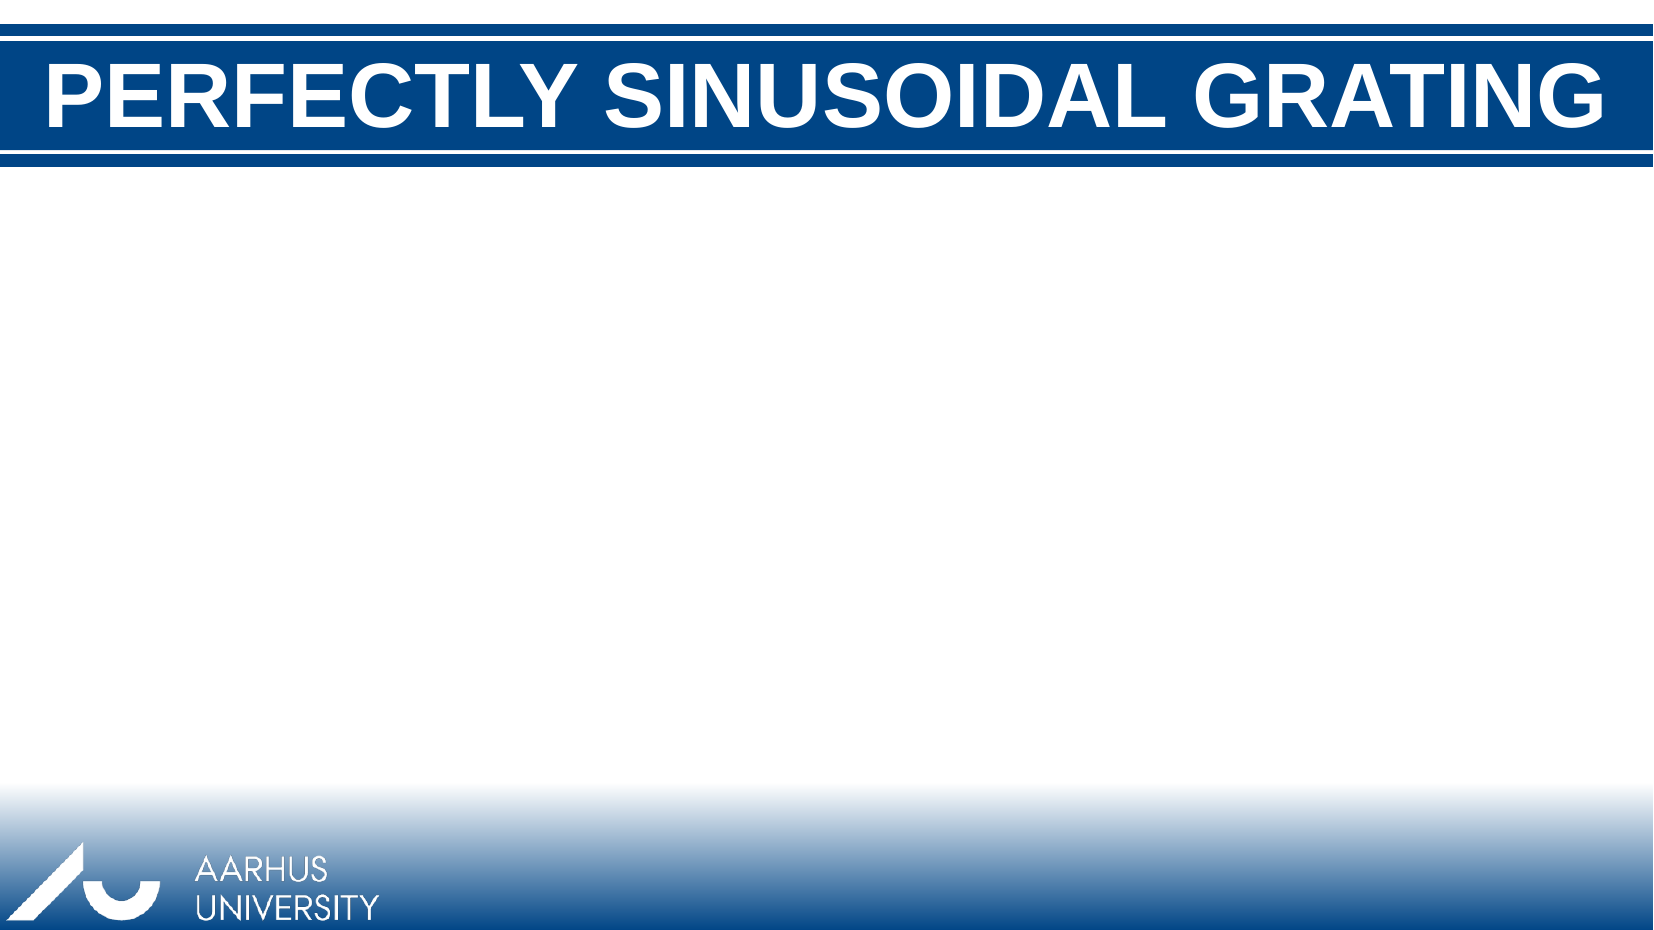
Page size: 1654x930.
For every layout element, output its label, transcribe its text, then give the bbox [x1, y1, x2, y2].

picture [5, 841, 414, 928]
title PERFECTLY SINUSOIDAL GRATING [0, 41, 1653, 151]
